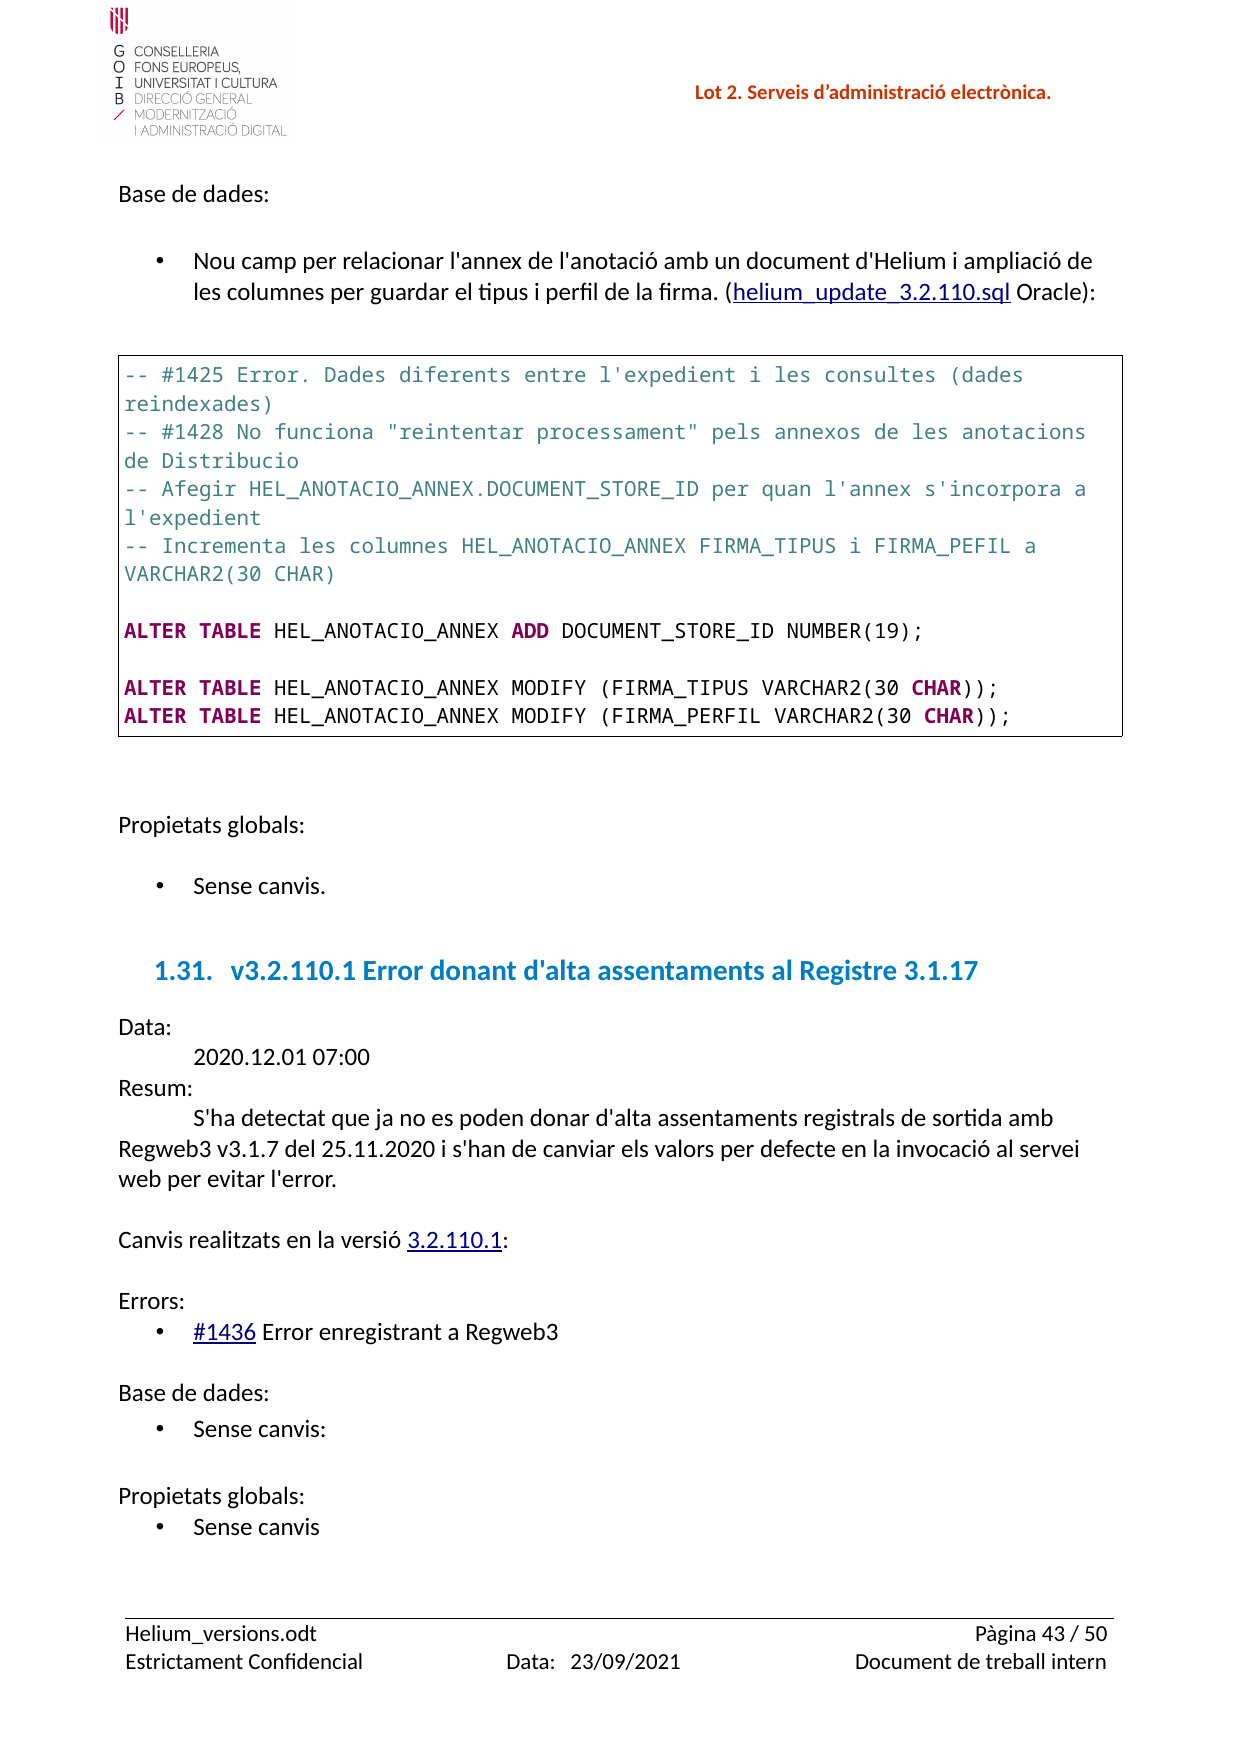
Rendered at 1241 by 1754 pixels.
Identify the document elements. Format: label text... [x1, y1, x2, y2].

list Sense canvis [156, 1511, 1122, 1542]
text Base de dades: [118, 1377, 1122, 1408]
text Errors: [118, 1286, 1122, 1316]
text Data: [118, 1011, 1122, 1041]
list Sense canvis: [156, 1413, 1122, 1444]
list #1436 Error enregistrant a Regweb3 [156, 1316, 1122, 1347]
text Resum: [118, 1072, 1122, 1102]
text S'ha detectat que ja no es poden donar d'alta assentaments registrals de sortida amb Regweb3 v3.1.7 del 25.11.2020 i s'han de canviar els valors per defecte en la invocació al servei web per evitar l'error. [118, 1102, 1122, 1194]
text 2020.12.01 07:00 [118, 1041, 1122, 1072]
table_header -- #1425 Error. Dades diferents entre l'expedient i les consultes (dades reindexades) -- #1428 No funciona "reintentar processament" pels annexos de les anotacions de Distribucio -- Afegir HEL_ANOTACIO_ANNEX.DOCUMENT_STORE_ID per quan l'annex s'incorpora a l'expedient -- Incrementa les columnes HEL_ANOTACIO_ANNEX FIRMA_TIPUS i FIRMA_PEFIL a VARCHAR2(30 CHAR) ALTER TABLE HEL_ANOTACIO_ANNEX ADD DOCUMENT_STORE_ID NUMBER(19); ALTER TABLE HEL_ANOTACIO_ANNEX MODIFY (FIRMA_TIPUS VARCHAR2(30 CHAR)); ALTER TABLE HEL_ANOTACIO_ANNEX MODIFY (FIRMA_PERFIL VARCHAR2(30 CHAR)); [119, 356, 1122, 736]
text Propietats globals: [118, 1481, 1122, 1511]
text Propietats globals: [118, 809, 1122, 839]
subtitle v3.2.110.1 Error donant d'alta assentaments al Registre 3.1.17 [153, 952, 1122, 987]
list Sense canvis. [156, 870, 1122, 900]
text Canvis realitzats en la versió 3.2.110.1: [118, 1224, 1122, 1255]
picture [100, 0, 297, 144]
list Nou camp per relacionar l'annex de l'anotació amb un document d'Helium i ampliació de les columnes per guardar el tipus i perfil de la firma. (helium_update_3.2.110.sql Oracle): [156, 245, 1122, 306]
text Base de dades: [118, 178, 1122, 209]
